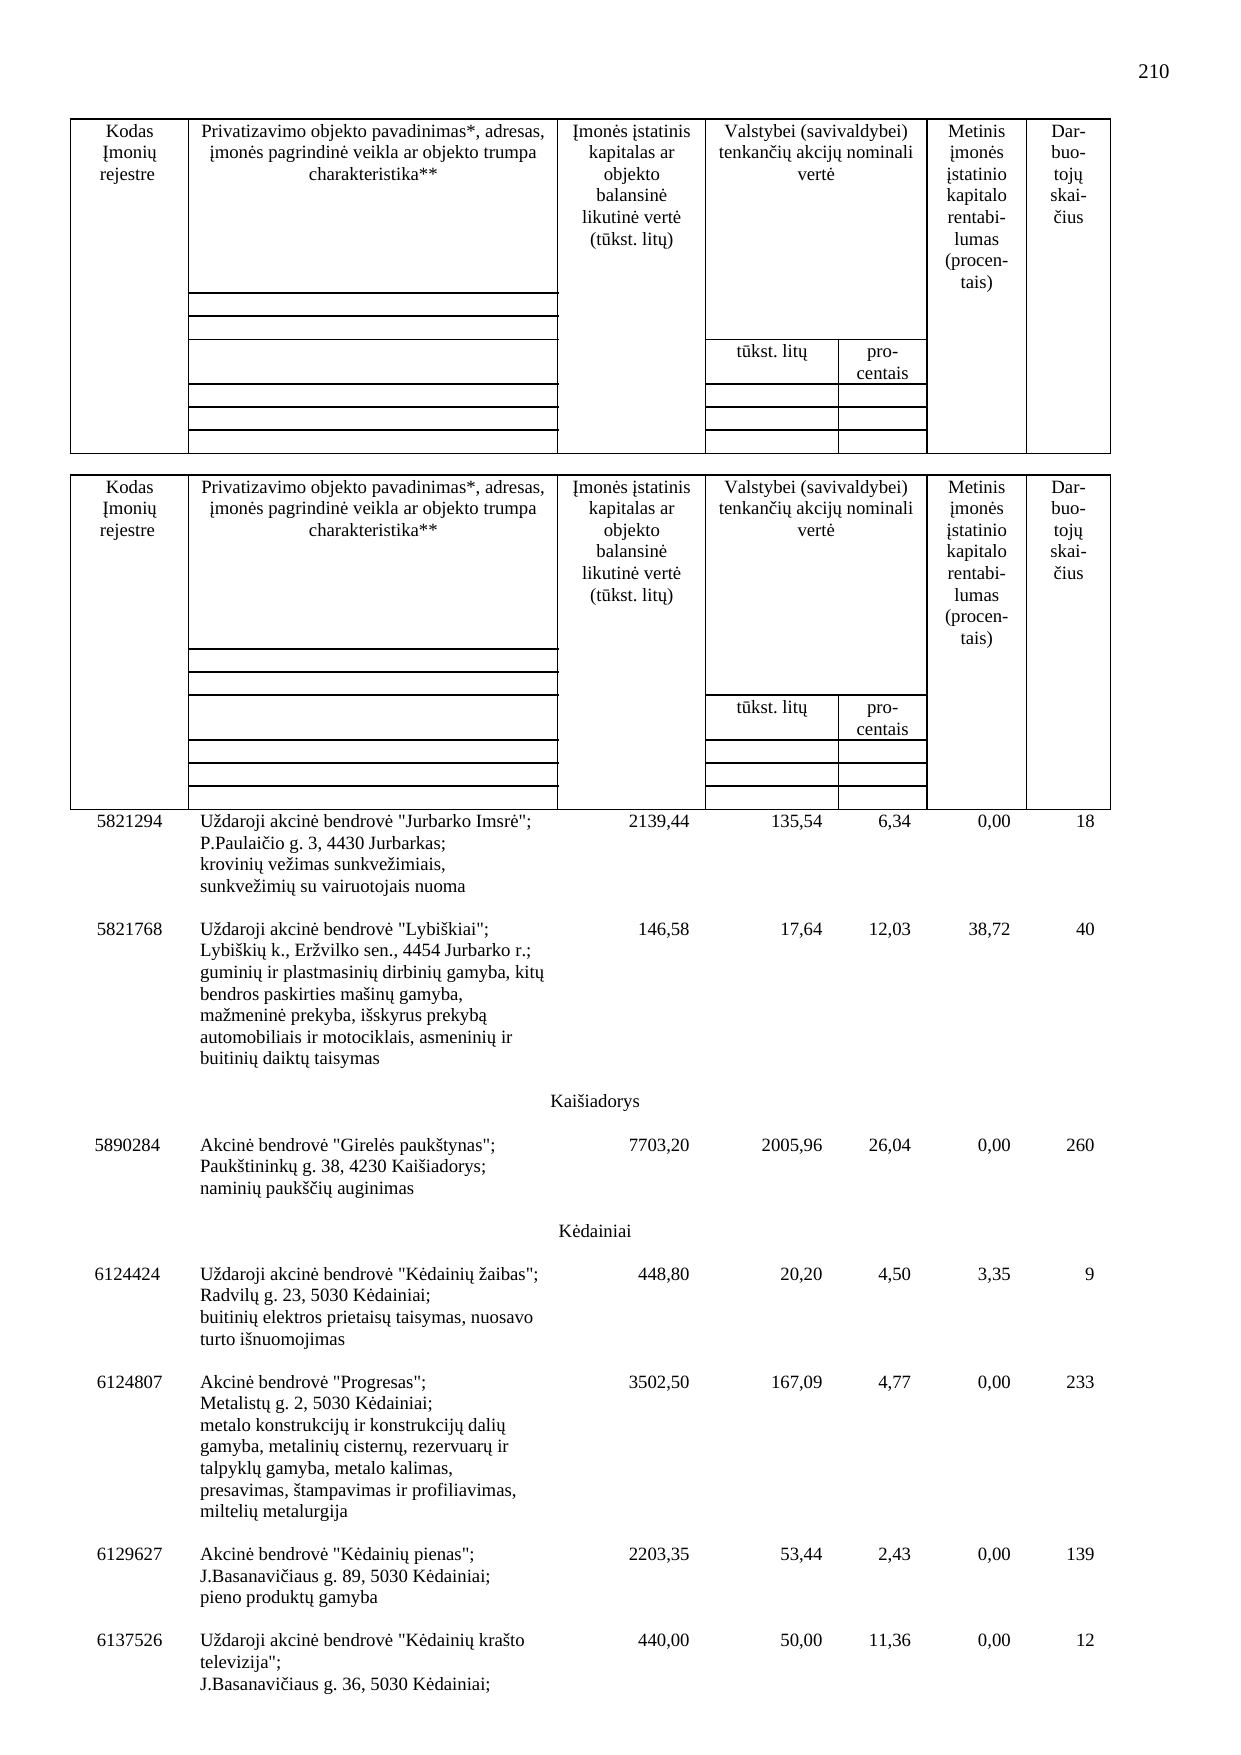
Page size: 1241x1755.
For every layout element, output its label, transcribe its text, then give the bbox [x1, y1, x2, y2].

table_cell 53,44 [705, 1543, 838, 1629]
table_header Dar-buo-tojų skai-čius [1027, 120, 1110, 292]
table_cell [1027, 648, 1110, 671]
table_cell [706, 292, 926, 315]
table_cell [928, 671, 1026, 694]
table_cell 233 [1026, 1371, 1110, 1543]
table_cell [558, 315, 705, 338]
table_cell 139 [1026, 1543, 1110, 1629]
table_cell [71, 383, 188, 406]
table_cell [1027, 383, 1110, 406]
table_cell [189, 294, 557, 315]
table_cell [558, 694, 705, 739]
table_cell [839, 431, 926, 452]
table_cell [1027, 739, 1110, 762]
table_cell [558, 785, 705, 808]
table_cell Kėdainiai [70, 1220, 1110, 1263]
table_cell 50,00 [705, 1629, 838, 1694]
table_cell [839, 385, 926, 406]
table_cell [928, 292, 1026, 315]
table_cell [71, 648, 188, 671]
table_cell [1027, 339, 1110, 383]
table_cell Kaišiadorys [70, 1090, 1110, 1133]
table_cell [1026, 454, 1110, 474]
table_cell [71, 739, 188, 762]
table_cell 6,34 [838, 810, 927, 918]
table_cell [706, 431, 838, 452]
table_cell 6137526 [70, 1629, 188, 1694]
table_cell [1027, 315, 1110, 338]
table_cell 40 [1026, 918, 1110, 1090]
table_cell 38,72 [927, 918, 1026, 1090]
table_cell tūkst. litų [706, 696, 838, 739]
table_cell 6124807 [70, 1371, 188, 1543]
table_cell 18 [1026, 810, 1110, 918]
table_cell [928, 406, 1026, 429]
table_cell [838, 454, 927, 474]
table_cell 260 [1026, 1134, 1110, 1220]
table_cell [928, 429, 1026, 452]
table_cell [71, 315, 188, 338]
table_cell [189, 764, 557, 785]
table_cell [1027, 694, 1110, 739]
table_cell [558, 454, 705, 474]
table_cell [189, 454, 558, 474]
table_cell Valstybei (savivaldybei) tenkančių akcijų nominali vertė [706, 476, 926, 648]
table_cell 0,00 [927, 1629, 1026, 1694]
table_cell [928, 785, 1026, 808]
table_cell [706, 741, 838, 762]
table_cell [558, 739, 705, 762]
table_cell [558, 339, 705, 383]
table_cell pro-centais [839, 340, 926, 383]
table_cell 2,43 [838, 1543, 927, 1629]
table_cell [558, 292, 705, 315]
table_cell [706, 408, 838, 429]
table_header Metinis įmonės įstatinio kapitalo rentabi-lumas (procen-tais) [928, 120, 1026, 292]
table_cell [189, 696, 557, 739]
table_cell 17,64 [705, 918, 838, 1090]
table_cell [189, 673, 557, 694]
table_cell [71, 339, 188, 383]
table_cell [928, 339, 1026, 383]
table_cell [706, 764, 838, 785]
table_cell [558, 406, 705, 429]
table_cell Uždaroji akcinė bendrovė "Lybiškiai"; Lybiškių k., Eržvilko sen., 4454 Jurbarko r.; guminių ir plastmasinių dirbinių gamyba, kitų bendros paskirties mašinų gamyba, mažmeninė prekyba, išskyrus prekybą automobiliais ir motociklais, asmeninių ir buitinių daiktų taisymas [189, 918, 558, 1090]
table_cell Uždaroji akcinė bendrovė "Jurbarko Imsrė"; P.Paulaičio g. 3, 4430 Jurbarkas; krovinių vežimas sunkvežimiais, sunkvežimių su vairuotojais nuoma [189, 810, 558, 918]
table_cell [558, 648, 705, 671]
table_cell [1027, 671, 1110, 694]
table_cell 135,54 [705, 810, 838, 918]
table_cell [1027, 429, 1110, 452]
table_header Kodas Įmonių rejestre [71, 120, 188, 292]
table_cell 0,00 [927, 1371, 1026, 1543]
table_cell 0,00 [927, 1543, 1026, 1629]
table_cell [928, 694, 1026, 739]
table_cell 12,03 [838, 918, 927, 1090]
table_cell 0,00 [927, 810, 1026, 918]
table_cell Akcinė bendrovė "Kėdainių pienas"; J.Basanavičiaus g. 89, 5030 Kėdainiai; pieno produktų gamyba [189, 1543, 558, 1629]
table_cell [1027, 762, 1110, 785]
table_cell Privatizavimo objekto pavadinimas*, adresas, įmonės pagrindinė veikla ar objekto trumpa charakteristika** [189, 476, 557, 648]
table_cell 3502,50 [558, 1371, 705, 1543]
table_cell [558, 383, 705, 406]
table_cell 0,00 [927, 1134, 1026, 1220]
table_cell [558, 429, 705, 452]
table_cell [839, 741, 926, 762]
table_cell 5821768 [70, 918, 188, 1090]
table_cell Įmonės įstatinis kapitalas ar objekto balansinė likutinė vertė (tūkst. litų) [558, 476, 705, 648]
table_cell Akcinė bendrovė "Progresas"; Metalistų g. 2, 5030 Kėdainiai; metalo konstrukcijų ir konstrukcijų dalių gamyba, metalinių cisternų, rezervuarų ir talpyklų gamyba, metalo kalimas, presavimas, štampavimas ir profiliavimas, miltelių metalurgija [189, 1371, 558, 1543]
table_cell [189, 340, 557, 383]
table_header Valstybei (savivaldybei) tenkančių akcijų nominali vertė [706, 120, 926, 292]
table_cell [928, 648, 1026, 671]
table_cell Uždaroji akcinė bendrovė "Kėdainių žaibas"; Radvilų g. 23, 5030 Kėdainiai; buitinių elektros prietaisų taisymas, nuosavo turto išnuomojimas [189, 1263, 558, 1371]
table_cell [1027, 292, 1110, 315]
table_cell 5821294 [70, 810, 188, 918]
table_cell [928, 762, 1026, 785]
table_cell 9 [1026, 1263, 1110, 1371]
table_cell Kodas Įmonių rejestre [71, 476, 188, 648]
table_cell [189, 408, 557, 429]
table_cell [71, 406, 188, 429]
table_cell 2203,35 [558, 1543, 705, 1629]
table_cell pro-centais [839, 696, 926, 739]
table_cell [839, 787, 926, 808]
table_cell 440,00 [558, 1629, 705, 1694]
table_cell [71, 762, 188, 785]
table_cell [558, 671, 705, 694]
table_cell [71, 785, 188, 808]
table_cell [189, 385, 557, 406]
table_cell 26,04 [838, 1134, 927, 1220]
table_cell [558, 762, 705, 785]
table_cell 146,58 [558, 918, 705, 1090]
table_cell tūkst. litų [706, 340, 838, 383]
table_cell [706, 787, 838, 808]
table_cell 448,80 [558, 1263, 705, 1371]
table_cell 2005,96 [705, 1134, 838, 1220]
table_cell 3,35 [927, 1263, 1026, 1371]
table_cell [706, 385, 838, 406]
table_cell [189, 650, 557, 671]
table_cell 5890284 [70, 1134, 188, 1220]
table_header Privatizavimo objekto pavadinimas*, adresas, įmonės pagrindinė veikla ar objekto trumpa charakteristika** [189, 120, 557, 292]
table_cell 20,20 [705, 1263, 838, 1371]
table_cell 4,77 [838, 1371, 927, 1543]
table_cell Akcinė bendrovė "Girelės paukštynas"; Paukštininkų g. 38, 4230 Kaišiadorys; naminių paukščių auginimas [189, 1134, 558, 1220]
table_cell [1027, 406, 1110, 429]
table_cell [71, 292, 188, 315]
table_header Įmonės įstatinis kapitalas ar objekto balansinė likutinė vertė (tūkst. litų) [558, 120, 705, 292]
table_cell Dar-buo-tojų skai-čius [1027, 476, 1110, 648]
table_cell 6124424 [70, 1263, 188, 1371]
table_cell [189, 787, 557, 808]
table_cell [705, 454, 838, 474]
table_cell 12 [1026, 1629, 1110, 1694]
table_cell 11,36 [838, 1629, 927, 1694]
table_cell [189, 431, 557, 452]
table_cell 4,50 [838, 1263, 927, 1371]
table_cell [928, 739, 1026, 762]
table_cell [71, 671, 188, 694]
table_cell [706, 671, 926, 694]
table_cell [928, 315, 1026, 338]
table_cell Uždaroji akcinė bendrovė "Kėdainių krašto televizija"; J.Basanavičiaus g. 36, 5030 Kėdainiai; [189, 1629, 558, 1694]
table_cell [189, 741, 557, 762]
table_cell 7703,20 [558, 1134, 705, 1220]
table_cell 2139,44 [558, 810, 705, 918]
table_cell [189, 317, 557, 338]
table_cell [70, 454, 188, 474]
table_cell Metinis įmonės įstatinio kapitalo rentabi-lumas (procen-tais) [928, 476, 1026, 648]
table_cell [927, 454, 1026, 474]
table_cell 6129627 [70, 1543, 188, 1629]
table_cell [71, 429, 188, 452]
table_cell [71, 694, 188, 739]
table_cell [839, 764, 926, 785]
table_cell [1027, 785, 1110, 808]
table_cell [706, 648, 926, 671]
table_cell 167,09 [705, 1371, 838, 1543]
table_cell [839, 408, 926, 429]
table_cell [928, 383, 1026, 406]
table_cell [706, 315, 926, 338]
